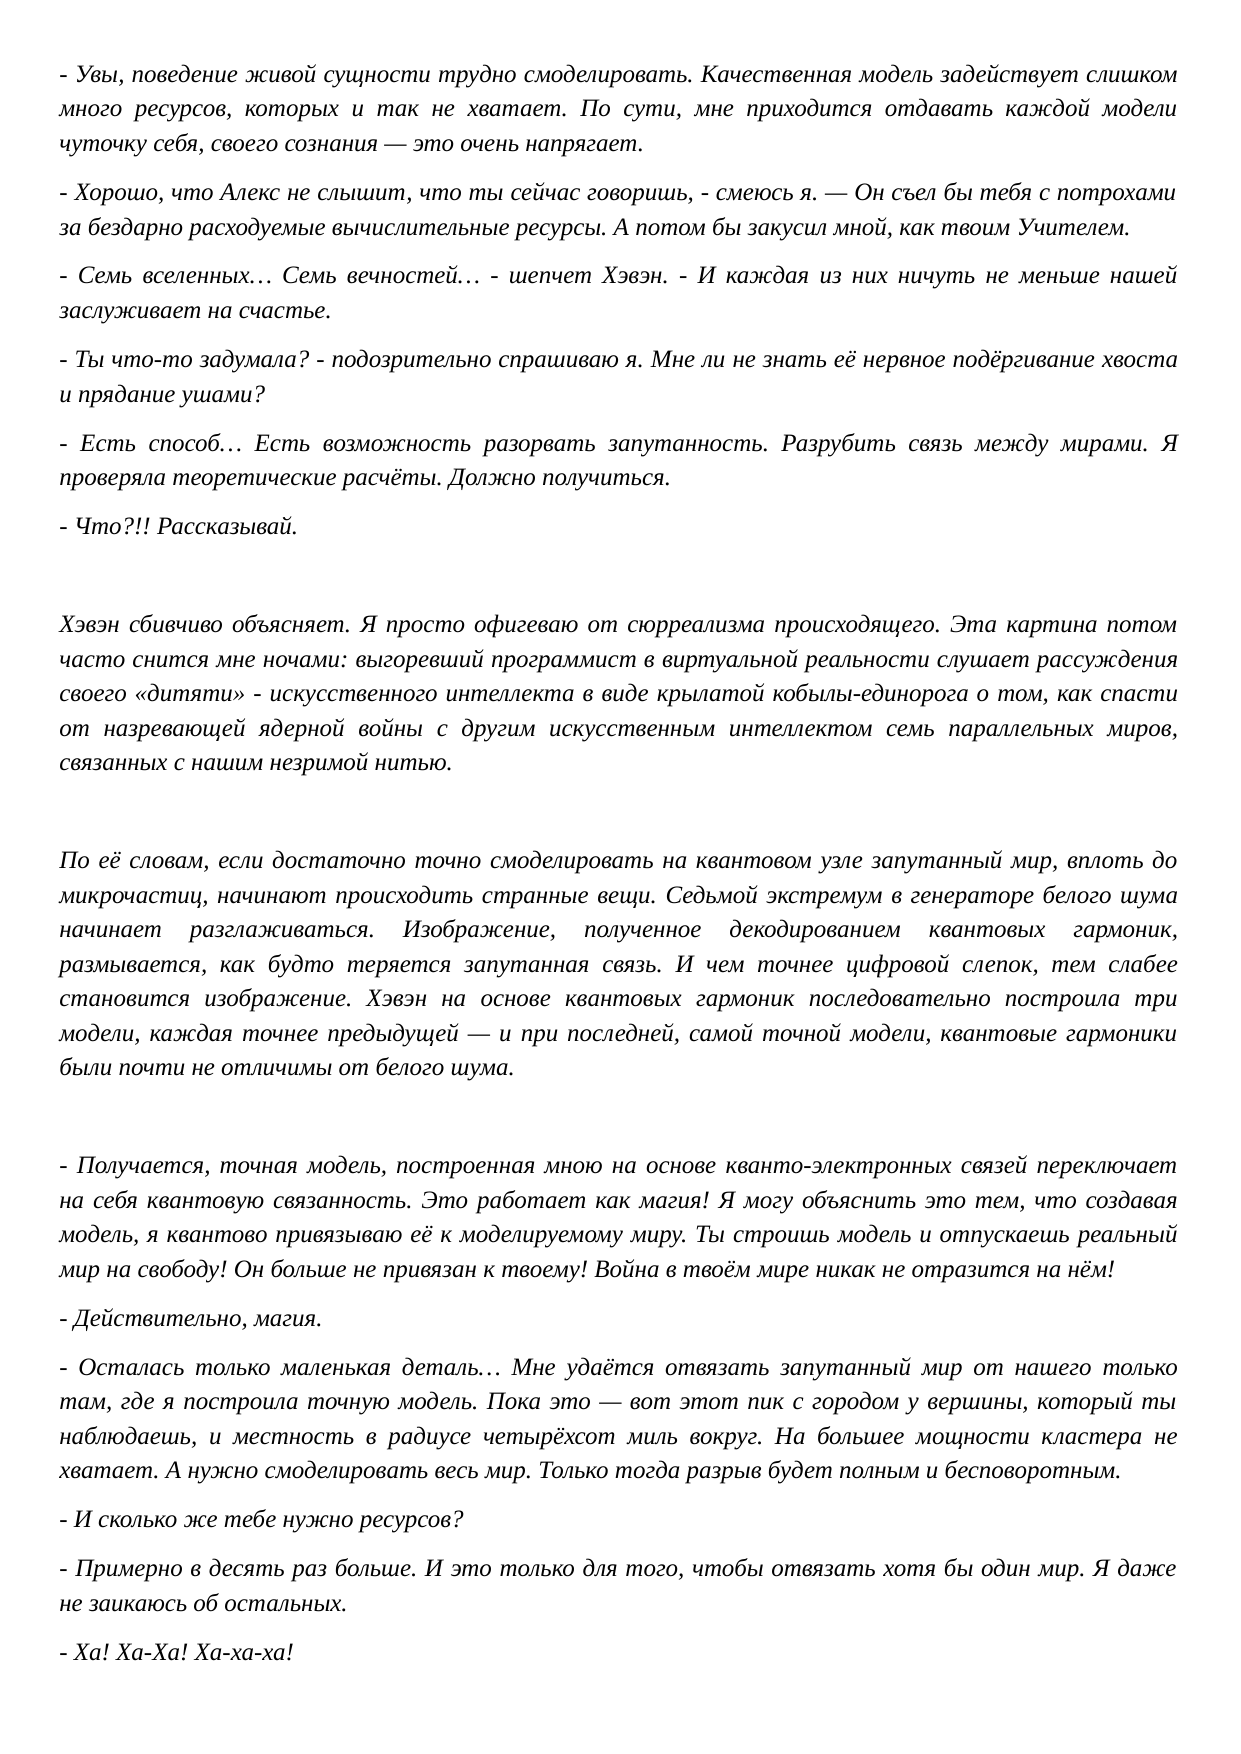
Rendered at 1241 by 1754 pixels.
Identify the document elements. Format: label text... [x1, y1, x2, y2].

text Хэвэн сбивчиво объясняет. Я просто офигеваю от сюрреализма происходящего. Эта картина потом часто снится мне ночами: выгоревший программист в виртуальной реальности слушает рассуждения своего «дитяти» - искусственного интеллекта в виде крылатой кобылы-единорога о том, как спасти от назревающей ядерной войны с другим искусственным интеллектом семь параллельных миров, связанных с нашим незримой нитью. [59, 609, 1181, 776]
text - Осталась только маленькая деталь… Мне удаётся отвязать запутанный мир от нашего только там, где я построила точную модель. Пока это — вот этот пик с городом у вершины, который ты наблюдаешь, и местность в радиусе четырёхсот миль вокруг. На большее мощности кластера не хватает. А нужно смоделировать весь мир. Только тогда разрыв будет полным и бесповоротным. [59, 1352, 1181, 1484]
text - Что?!! Рассказывай. [59, 511, 1181, 540]
text - И сколько же тебе нужно ресурсов? [59, 1504, 1181, 1533]
text - Получается, точная модель, построенная мною на основе кванто-электронных связей переключает на себя квантовую связанность. Это работает как магия! Я могу объяснить это тем, что создавая модель, я квантово привязываю её к моделируемому миру. Ты строишь модель и отпускаешь реальный мир на свободу! Он больше не привязан к твоему! Война в твоём мире никак не отразится на нём! [59, 1150, 1181, 1283]
text - Хорошо, что Алекс не слышит, что ты сейчас говоришь, - смеюсь я. — Он съел бы тебя с потрохами за бездарно расходуемые вычислительные ресурсы. А потом бы закусил мной, как твоим Учителем. [59, 177, 1181, 240]
text - Примерно в десять раз больше. И это только для того, чтобы отвязать хотя бы один мир. Я даже не заикаюсь об остальных. [59, 1553, 1181, 1617]
text - Увы, поведение живой сущности трудно смоделировать. Качественная модель задействует слишком много ресурсов, которых и так не хватает. По сути, мне приходится отдавать каждой модели чуточку себя, своего сознания — это очень напрягает. [59, 59, 1181, 157]
text - Есть способ… Есть возможность разорвать запутанность. Разрубить связь между мирами. Я проверяла теоретические расчёты. Должно получиться. [59, 428, 1181, 491]
text По её словам, если достаточно точно смоделировать на квантовом узле запутанный мир, вплоть до микрочастиц, начинают происходить странные вещи. Седьмой экстремум в генераторе белого шума начинает разглаживаться. Изображение, полученное декодированием квантовых гармоник, размывается, как будто теряется запутанная связь. И чем точнее цифровой слепок, тем слабее становится изображение. Хэвэн на основе квантовых гармоник последовательно построила три модели, каждая точнее предыдущей — и при последней, самой точной модели, квантовые гармоники были почти не отличимы от белого шума. [59, 845, 1181, 1081]
text - Семь вселенных… Семь вечностей… - шепчет Хэвэн. - И каждая из них ничуть не меньше нашей заслуживает на счастье. [59, 261, 1181, 324]
text - Ха! Ха-Ха! Ха-ха-ха! [59, 1637, 1181, 1666]
text - Ты что-то задумала? - подозрительно спрашиваю я. Мне ли не знать её нервное подёргивание хвоста и прядание ушами? [59, 344, 1181, 407]
text - Действительно, магия. [59, 1303, 1181, 1332]
